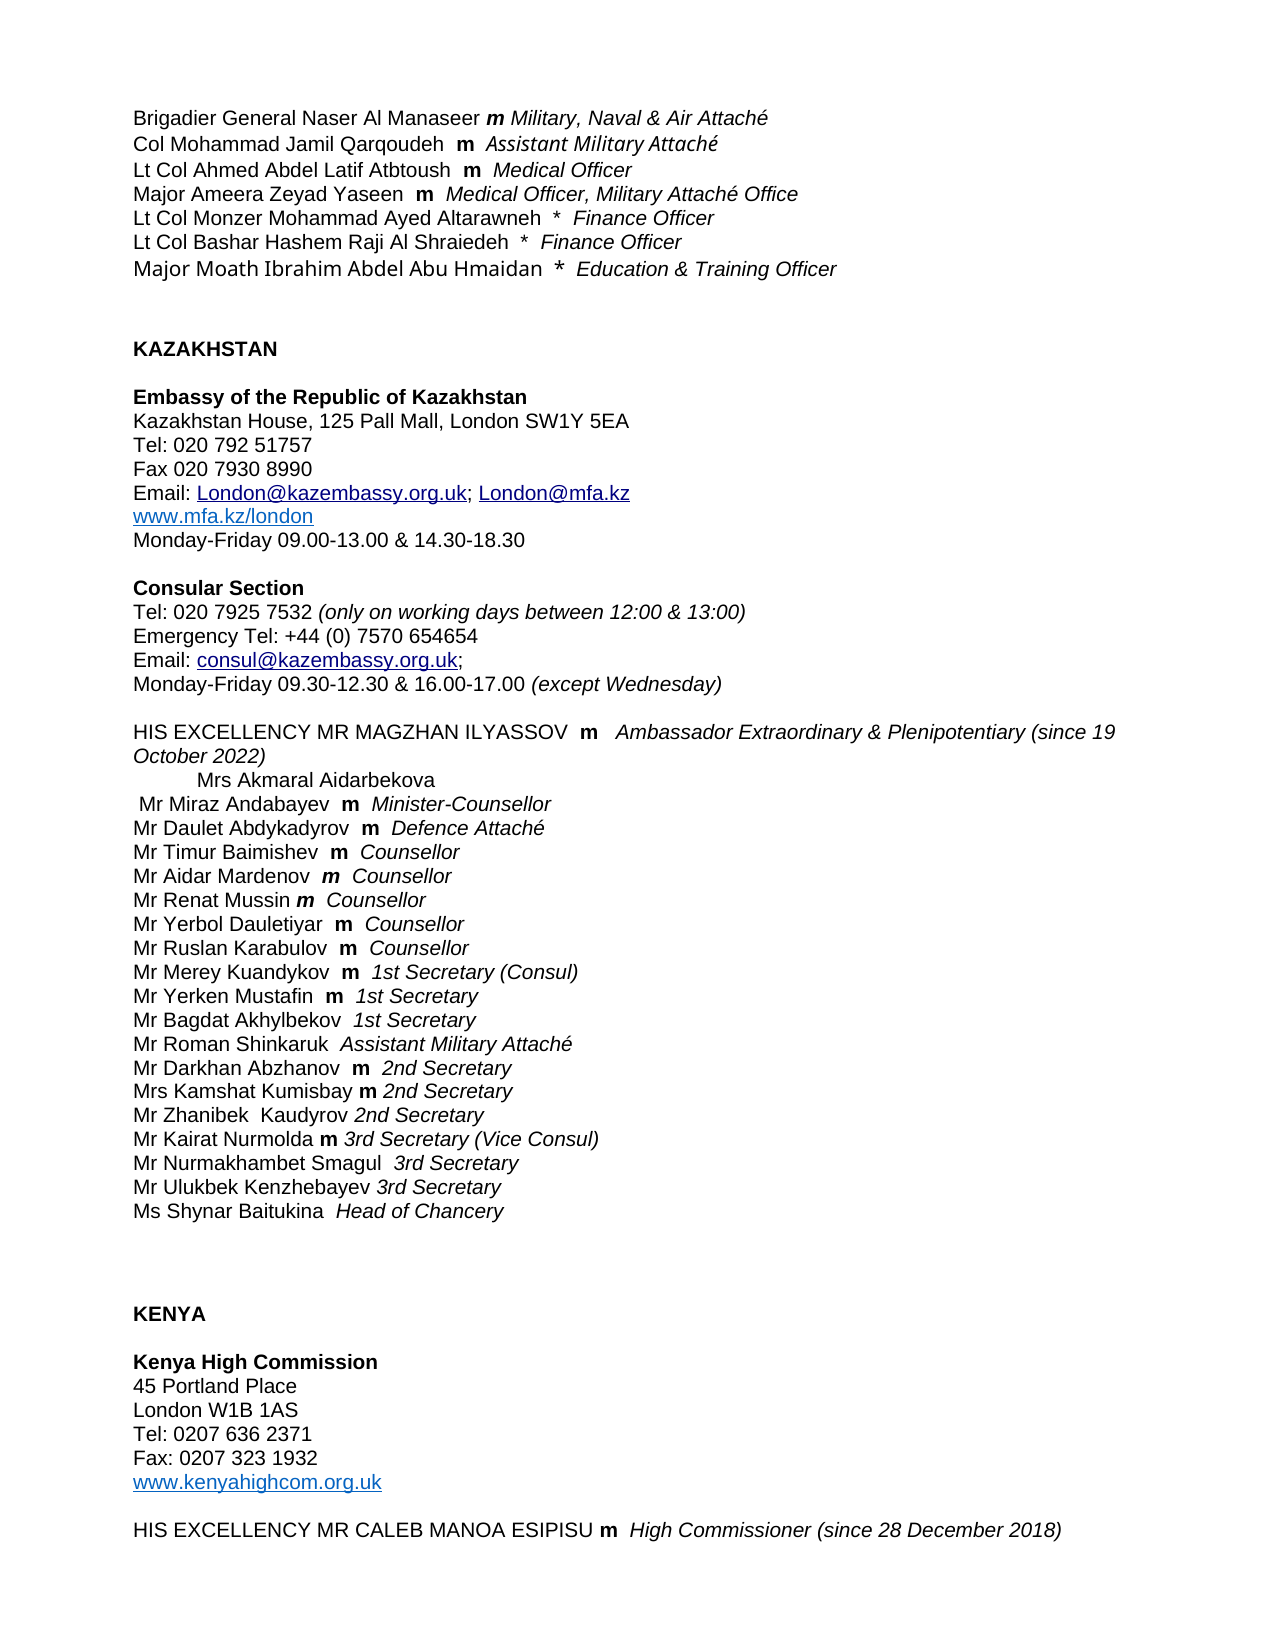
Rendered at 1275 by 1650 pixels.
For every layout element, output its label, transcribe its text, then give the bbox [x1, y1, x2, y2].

text Mr Kairat Nurmolda m 3rd Secretary (Vice Consul) [133, 1127, 1181, 1151]
text Major Ameera Zeyad Yaseen m Medical Officer, Military Attaché Office [133, 182, 1181, 206]
text Tel: 020 792 51757 [133, 432, 1181, 456]
text Email: London@kazembassy.org.uk; London@mfa.kz [133, 480, 1181, 504]
text London W1B 1AS [133, 1398, 1181, 1422]
text Mr Roman Shinkaruk Assistant Military Attaché [133, 1031, 1181, 1055]
text Col Mohammad Jamil Qarqoudeh m Assistant Military Attaché Lt Col Ahmed Abdel Latif Atbtoush m Medical Officer [133, 129, 1181, 182]
text Mr Nurmakhambet Smagul 3rd Secretary [133, 1151, 1181, 1175]
text Mr Merey Kuandykov m 1st Secretary (Consul) [133, 959, 1181, 983]
text Mrs Kamshat Kumisbay m 2nd Secretary [133, 1079, 1181, 1103]
text Mr Aidar Mardenov m Counsellor [133, 864, 1181, 888]
text Mr Timur Baimishev m Counsellor [133, 840, 1181, 864]
text Mr Miraz Andabayev m Minister-Counsellor [133, 792, 1181, 816]
text Emergency Tel: +44 (0) 7570 654654 [133, 624, 1181, 648]
text Lt Col Monzer Mohammad Ayed Altarawneh * Finance Officer [133, 206, 1181, 230]
text Kazakhstan House, 125 Pall Mall, London SW1Y 5EA [133, 408, 1181, 432]
text Brigadier General Naser Al Manaseer m Military, Naval & Air Attaché [133, 106, 1181, 129]
text Tel: 0207 636 2371 [133, 1422, 1181, 1446]
text Embassy of the Republic of Kazakhstan [133, 384, 1181, 408]
text Consular Section [133, 576, 1181, 600]
text Mr Ruslan Karabulov m Counsellor [133, 936, 1181, 959]
text Mr Yerbol Dauletiyar m Counsellor [133, 912, 1181, 936]
text KAZAKHSTAN [133, 337, 1181, 361]
text Monday-Friday 09.30-12.30 & 16.00-17.00 (except Wednesday) [133, 672, 1181, 696]
text Email: consul@kazembassy.org.uk; [133, 648, 1181, 672]
text Mr Zhanibek Kaudyrov 2nd Secretary [133, 1103, 1181, 1127]
text Mr Daulet Abdykadyrov m Defence Attaché [133, 816, 1181, 840]
text 45 Portland Place [133, 1374, 1181, 1398]
text HIS EXCELLENCY MR CALEB MANOA ESIPISU m High Commissioner (since 28 December 2018) [133, 1517, 1181, 1541]
text Monday-Friday 09.00-13.00 & 14.30-18.30 [133, 528, 1181, 552]
text Mr Darkhan Abzhanov m 2nd Secretary [133, 1055, 1181, 1079]
text Lt Col Bashar Hashem Raji Al Shraiedeh * Finance Officer Major Moath Ibrahim Abdel Abu Hmaidan * Education & Training Officer [133, 230, 1181, 282]
text Ms Shynar Baitukina Head of Chancery [133, 1199, 1181, 1223]
text KENYA [133, 1302, 1181, 1326]
text Mr Bagdat Akhylbekov 1st Secretary [133, 1007, 1181, 1031]
text HIS EXCELLENCY MR MAGZHAN ILYASSOV m Ambassador Extraordinary & Plenipotentiary (since 19 October 2022) [133, 720, 1181, 768]
text Mr Yerken Mustafin m 1st Secretary [133, 983, 1181, 1007]
text Kenya High Commission [133, 1350, 1181, 1374]
text www.mfa.kz/london [133, 504, 1181, 528]
text Fax: 0207 323 1932 [133, 1446, 1181, 1469]
text Mrs Akmaral Aidarbekova [133, 768, 1181, 792]
text Mr Ulukbek Kenzhebayev 3rd Secretary [133, 1175, 1181, 1199]
text Fax 020 7930 8990 [133, 456, 1181, 480]
text Tel: 020 7925 7532 (only on working days between 12:00 & 13:00) [133, 600, 1181, 624]
text Mr Renat Mussin m Counsellor [133, 888, 1181, 912]
text www.kenyahighcom.org.uk [133, 1469, 1181, 1493]
